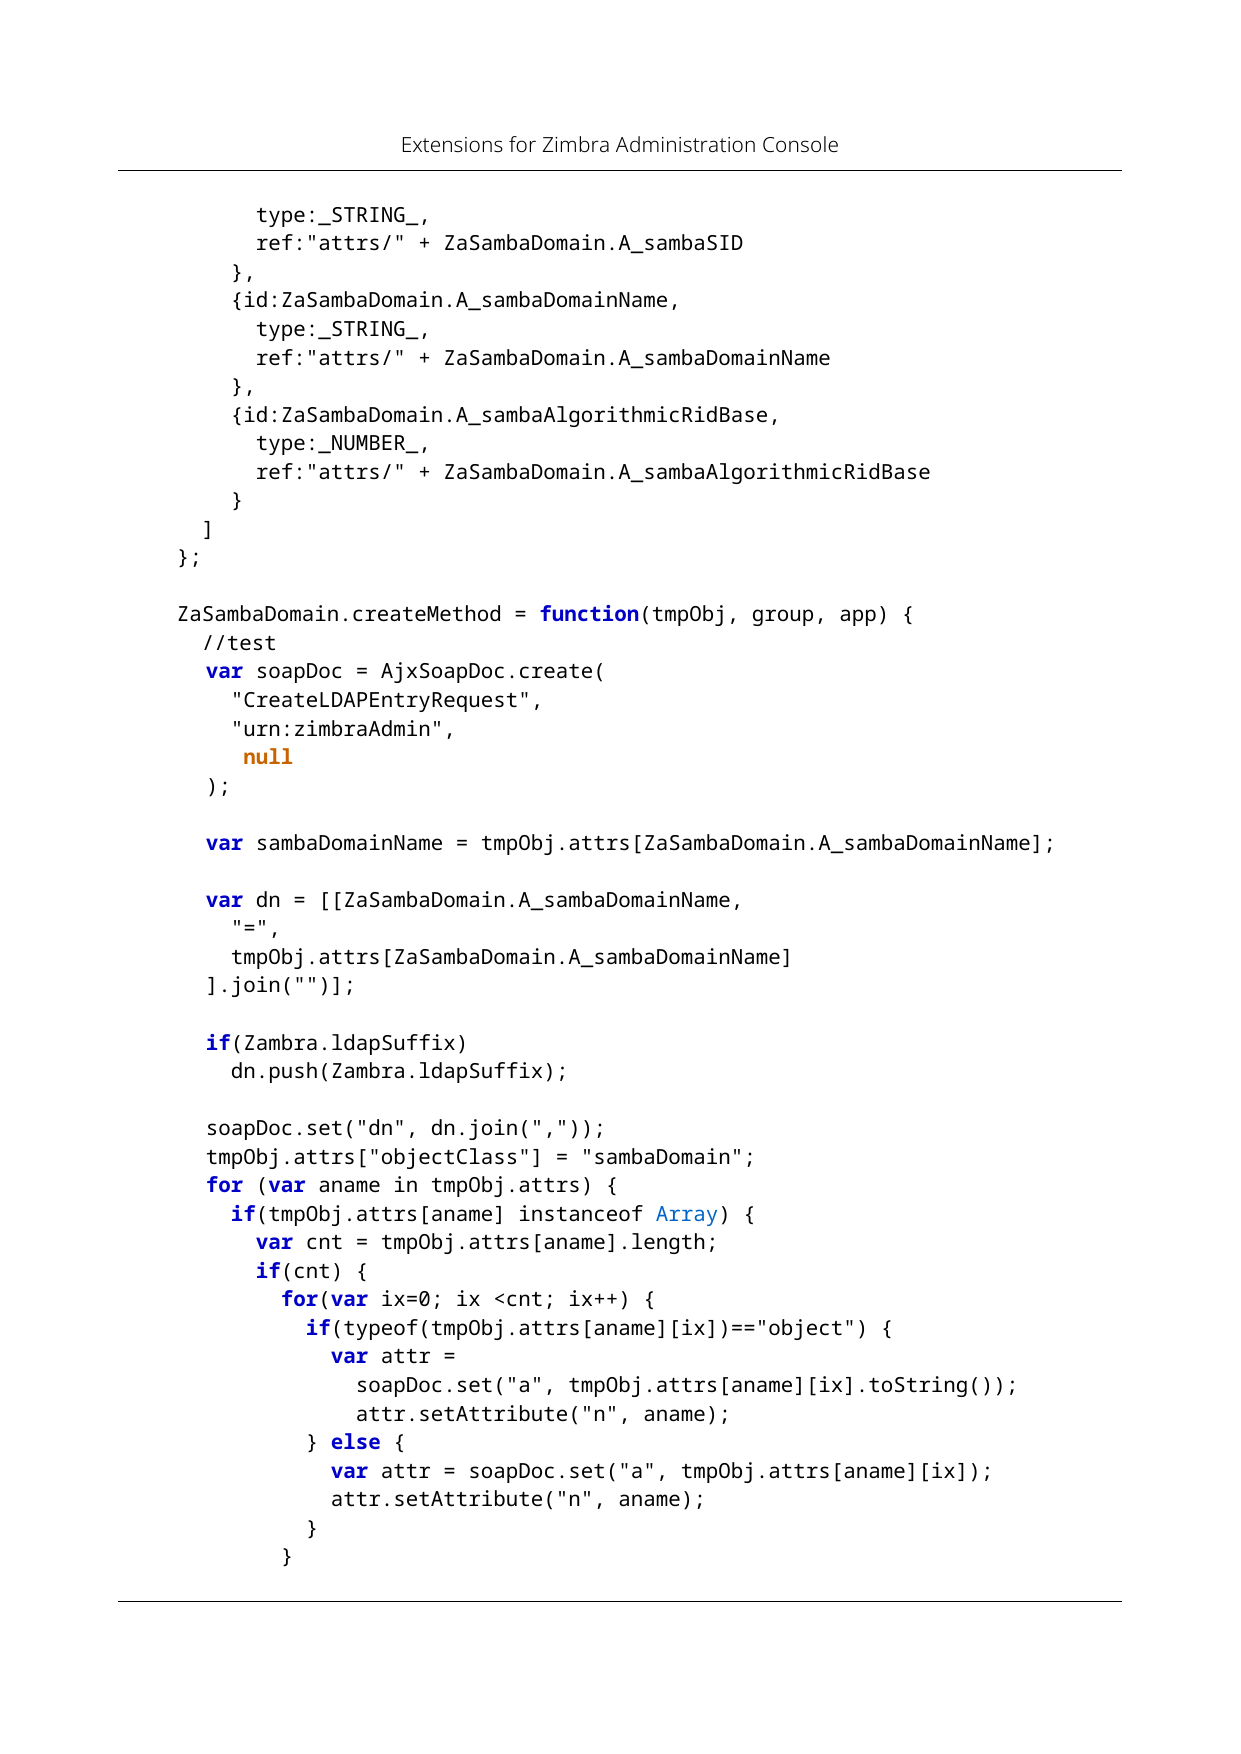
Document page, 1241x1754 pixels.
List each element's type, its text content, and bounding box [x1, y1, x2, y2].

text var attr = [118, 1341, 1122, 1370]
text attr.setAttribute("n", aname); [118, 1398, 1122, 1427]
text "=", [118, 913, 1122, 942]
text {id:ZaSambaDomain.A_sambaAlgorithmicRidBase, [118, 399, 1122, 428]
text var cnt = tmpObj.attrs[aname].length; [118, 1227, 1122, 1256]
text if(tmpObj.attrs[aname] instanceof Array) { [118, 1199, 1122, 1227]
text dn.push(Zambra.ldapSuffix); [118, 1056, 1122, 1084]
text } else { [118, 1427, 1122, 1456]
text }, [118, 371, 1122, 399]
text tmpObj.attrs[ZaSambaDomain.A_sambaDomainName] [118, 942, 1122, 970]
text "CreateLDAPEntryRequest", [118, 685, 1122, 713]
text ].join("")]; [118, 970, 1122, 999]
text tmpObj.attrs["objectClass"] = "sambaDomain"; [118, 1142, 1122, 1170]
text var sambaDomainName = tmpObj.attrs[ZaSambaDomain.A_sambaDomainName]; [118, 828, 1122, 856]
text for (var aname in tmpObj.attrs) { [118, 1170, 1122, 1199]
text type:_STRING_, [118, 200, 1122, 228]
text var dn = [[ZaSambaDomain.A_sambaDomainName, [118, 885, 1122, 913]
text //test [177, 628, 1122, 656]
text if(cnt) { [118, 1256, 1122, 1284]
text } [118, 1541, 1122, 1570]
text if(Zambra.ldapSuffix) [118, 1027, 1122, 1056]
text {id:ZaSambaDomain.A_sambaDomainName, [118, 285, 1122, 314]
text var soapDoc = AjxSoapDoc.create( [118, 656, 1122, 685]
text ref:"attrs/" + ZaSambaDomain.A_sambaSID [118, 228, 1122, 257]
text var attr = soapDoc.set("a", tmpObj.attrs[aname][ix]); [118, 1456, 1122, 1484]
text }, [118, 257, 1122, 285]
text ZaSambaDomain.createMethod = function(tmpObj, group, app) { [177, 599, 1122, 628]
text ref:"attrs/" + ZaSambaDomain.A_sambaDomainName [118, 342, 1122, 371]
text null [118, 742, 1122, 771]
text ] [177, 514, 1122, 542]
text } [118, 1513, 1122, 1541]
text soapDoc.set("a", tmpObj.attrs[aname][ix].toString()); [118, 1370, 1122, 1398]
text ); [118, 771, 1122, 799]
text if(typeof(tmpObj.attrs[aname][ix])=="object") { [118, 1313, 1122, 1341]
text type:_STRING_, [118, 314, 1122, 342]
text soapDoc.set("dn", dn.join(",")); [118, 1113, 1122, 1142]
text ref:"attrs/" + ZaSambaDomain.A_sambaAlgorithmicRidBase [118, 457, 1122, 485]
text "urn:zimbraAdmin", [118, 713, 1122, 742]
text }; [177, 542, 1122, 571]
text attr.setAttribute("n", aname); [118, 1484, 1122, 1513]
text type:_NUMBER_, [118, 428, 1122, 457]
text for(var ix=0; ix <cnt; ix++) { [118, 1284, 1122, 1313]
text } [118, 485, 1122, 514]
